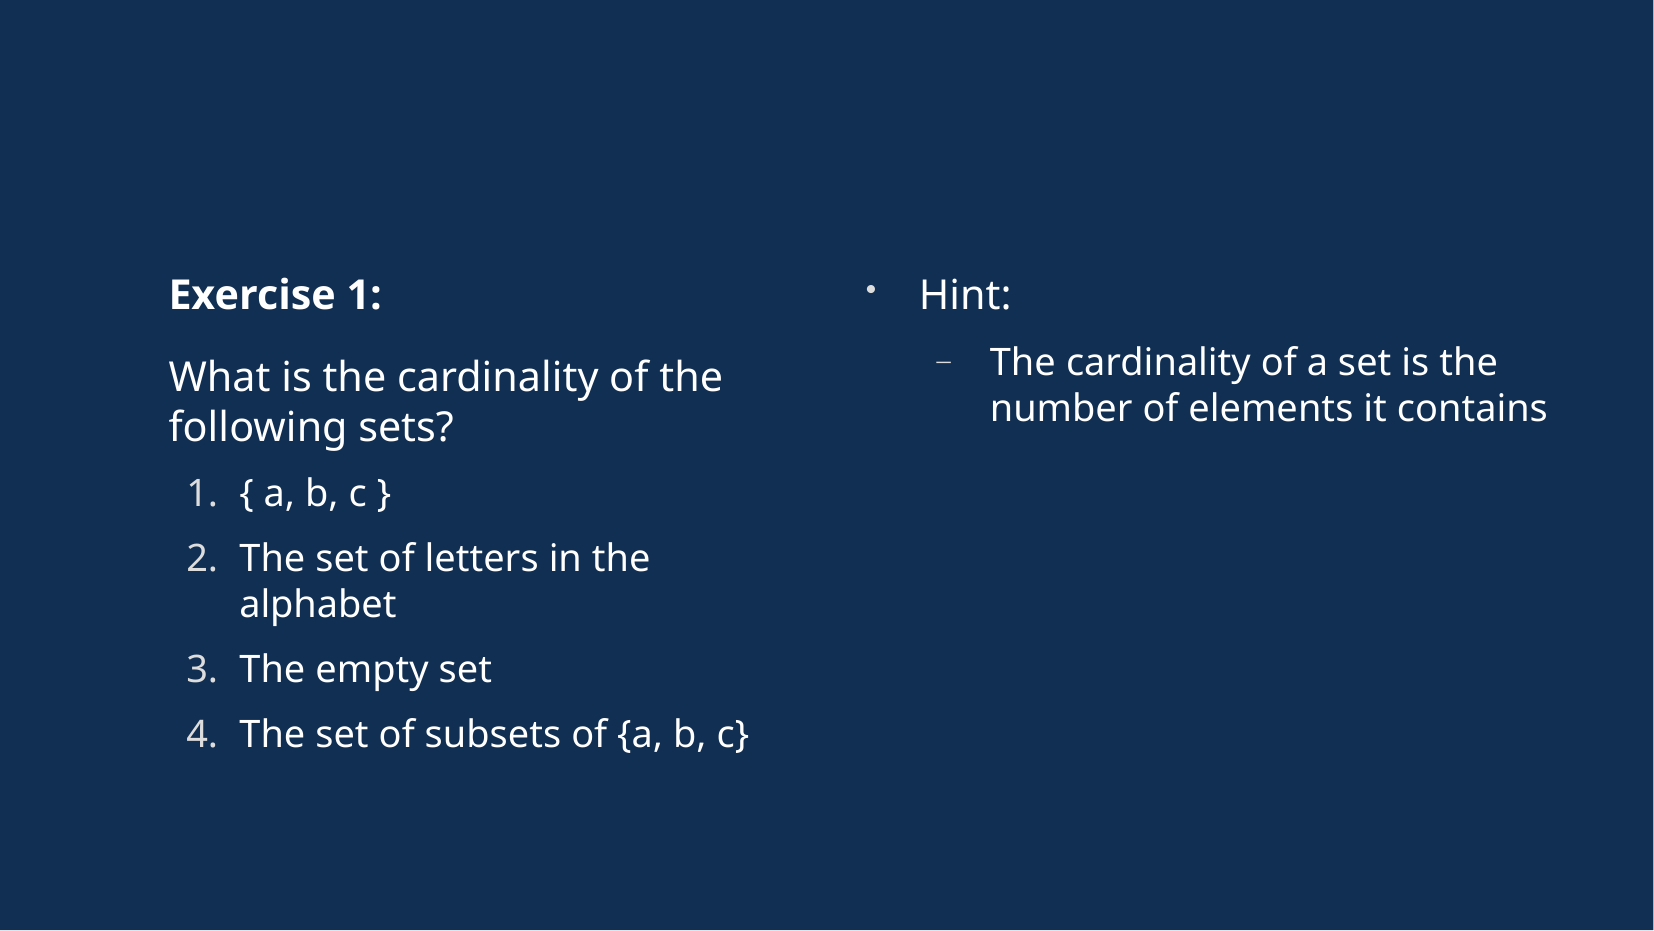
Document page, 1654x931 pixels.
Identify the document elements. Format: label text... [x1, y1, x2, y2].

list Hint: The cardinality of a set is the number of elements it contains [848, 268, 1563, 806]
list Exercise 1: What is the cardinality of the following sets? { a, b, c } The set of letters in the alphabet The empty set The set of subsets of {a, b, c} [97, 268, 813, 806]
